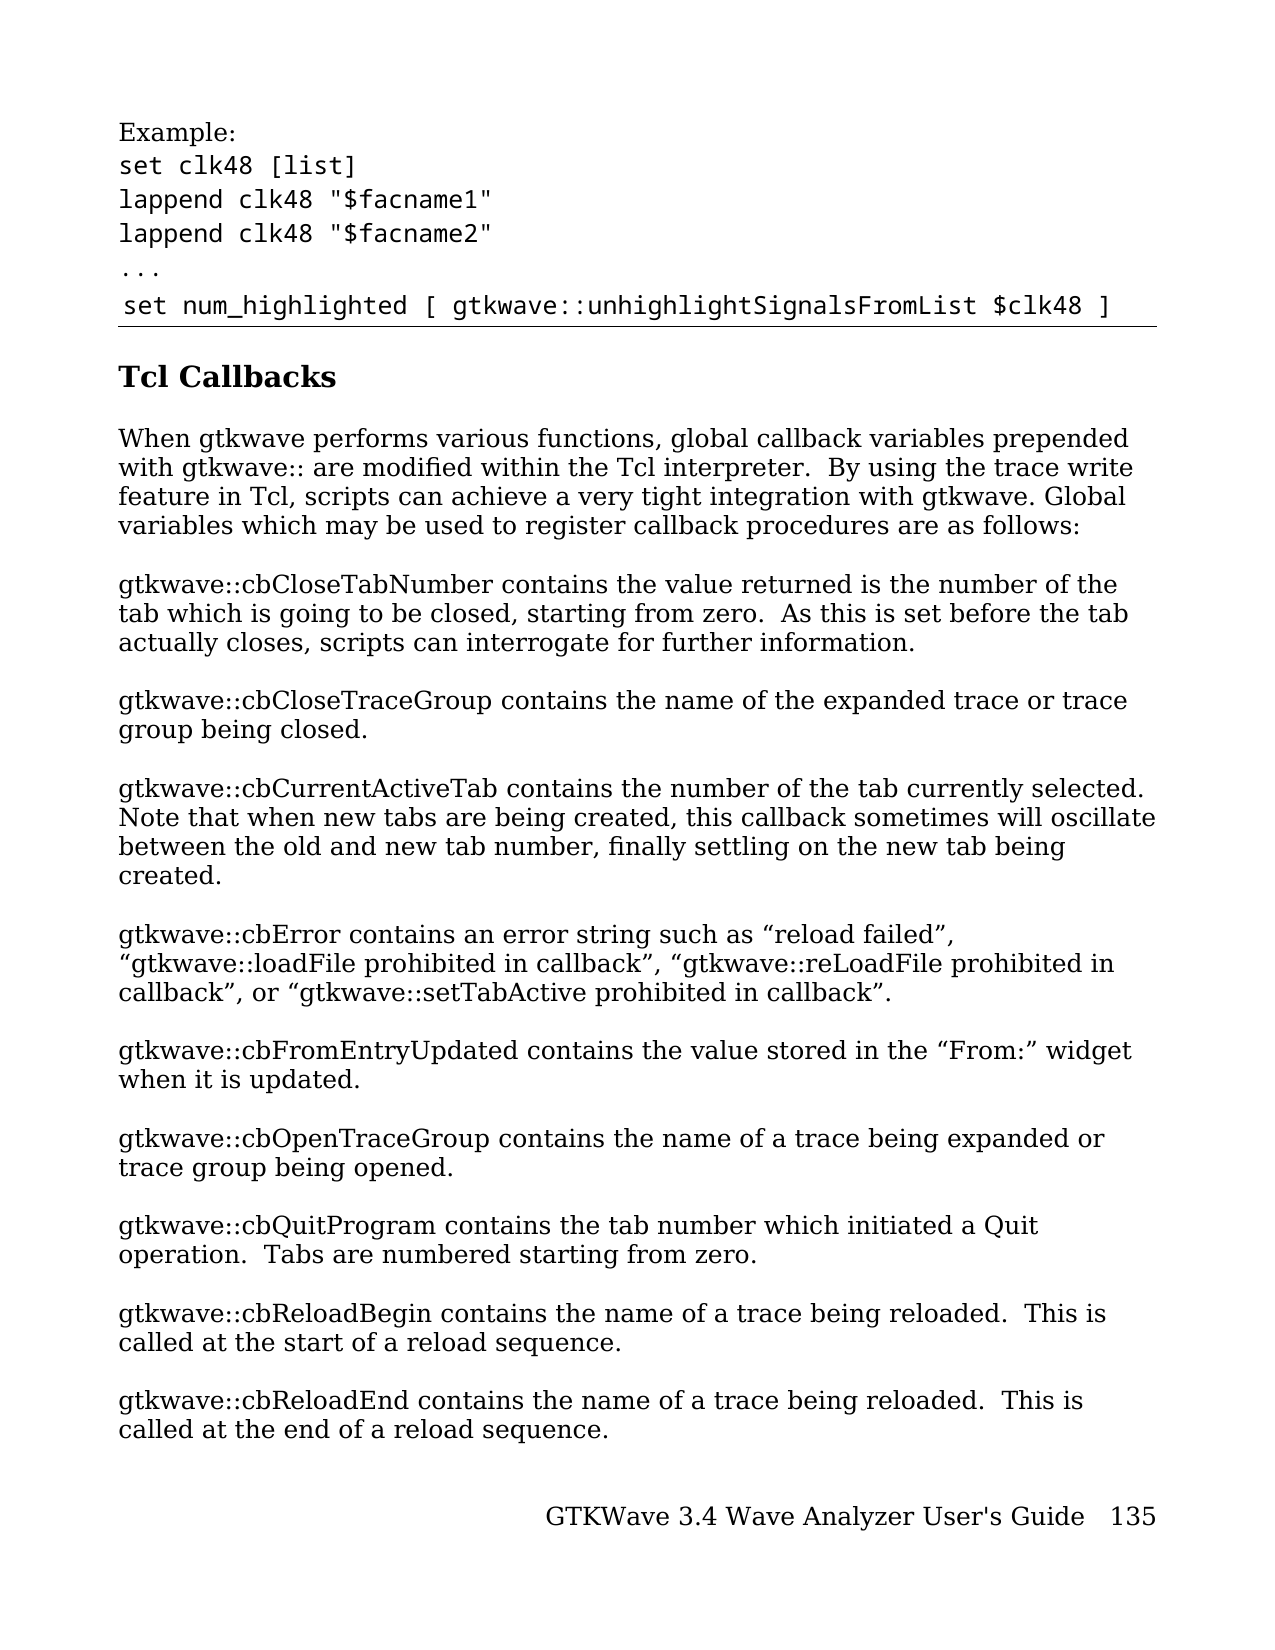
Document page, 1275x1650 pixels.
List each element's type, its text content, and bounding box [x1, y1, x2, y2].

text set num_highlighted [ gtkwave::unhighlightSignalsFromList $clk48 ] [118, 283, 1157, 326]
text ... [118, 249, 1157, 283]
text set clk48 [list] [118, 147, 1157, 181]
text gtkwave::cbReloadEnd contains the name of a trace being reloaded. This is called at the end of a reload sequence. [118, 1386, 1157, 1445]
text lappend clk48 "$facname1" [118, 181, 1157, 215]
text lappend clk48 "$facname2" [118, 215, 1157, 249]
subtitle Tcl Callbacks [118, 361, 1157, 395]
text gtkwave::cbOpenTraceGroup contains the name of a trace being expanded or trace group being opened. [118, 1124, 1157, 1182]
text gtkwave::cbError contains an error string such as “reload failed”, “gtkwave::loadFile prohibited in callback”, “gtkwave::reLoadFile prohibited in callback”, or “gtkwave::setTabActive prohibited in callback”. [118, 920, 1157, 1007]
text When gtkwave performs various functions, global callback variables prepended with gtkwave:: are modified within the Tcl interpreter. By using the trace write feature in Tcl, scripts can achieve a very tight integration with gtkwave. Global variables which may be used to register callback procedures are as follows: [118, 424, 1157, 541]
text gtkwave::cbQuitProgram contains the tab number which initiated a Quit operation. Tabs are numbered starting from zero. [118, 1211, 1157, 1270]
text gtkwave::cbFromEntryUpdated contains the value stored in the “From:” widget when it is updated. [118, 1036, 1157, 1095]
text gtkwave::cbCloseTabNumber contains the value returned is the number of the tab which is going to be closed, starting from zero. As this is set before the tab actually closes, scripts can interrogate for further information. [118, 570, 1157, 657]
text gtkwave::cbCloseTraceGroup contains the name of the expanded trace or trace group being closed. [118, 686, 1157, 745]
text gtkwave::cbCurrentActiveTab contains the number of the tab currently selected. Note that when new tabs are being created, this callback sometimes will oscillate between the old and new tab number, finally settling on the new tab being created. [118, 774, 1157, 891]
text gtkwave::cbReloadBegin contains the name of a trace being reloaded. This is called at the start of a reload sequence. [118, 1299, 1157, 1357]
text Example: [118, 118, 1157, 147]
